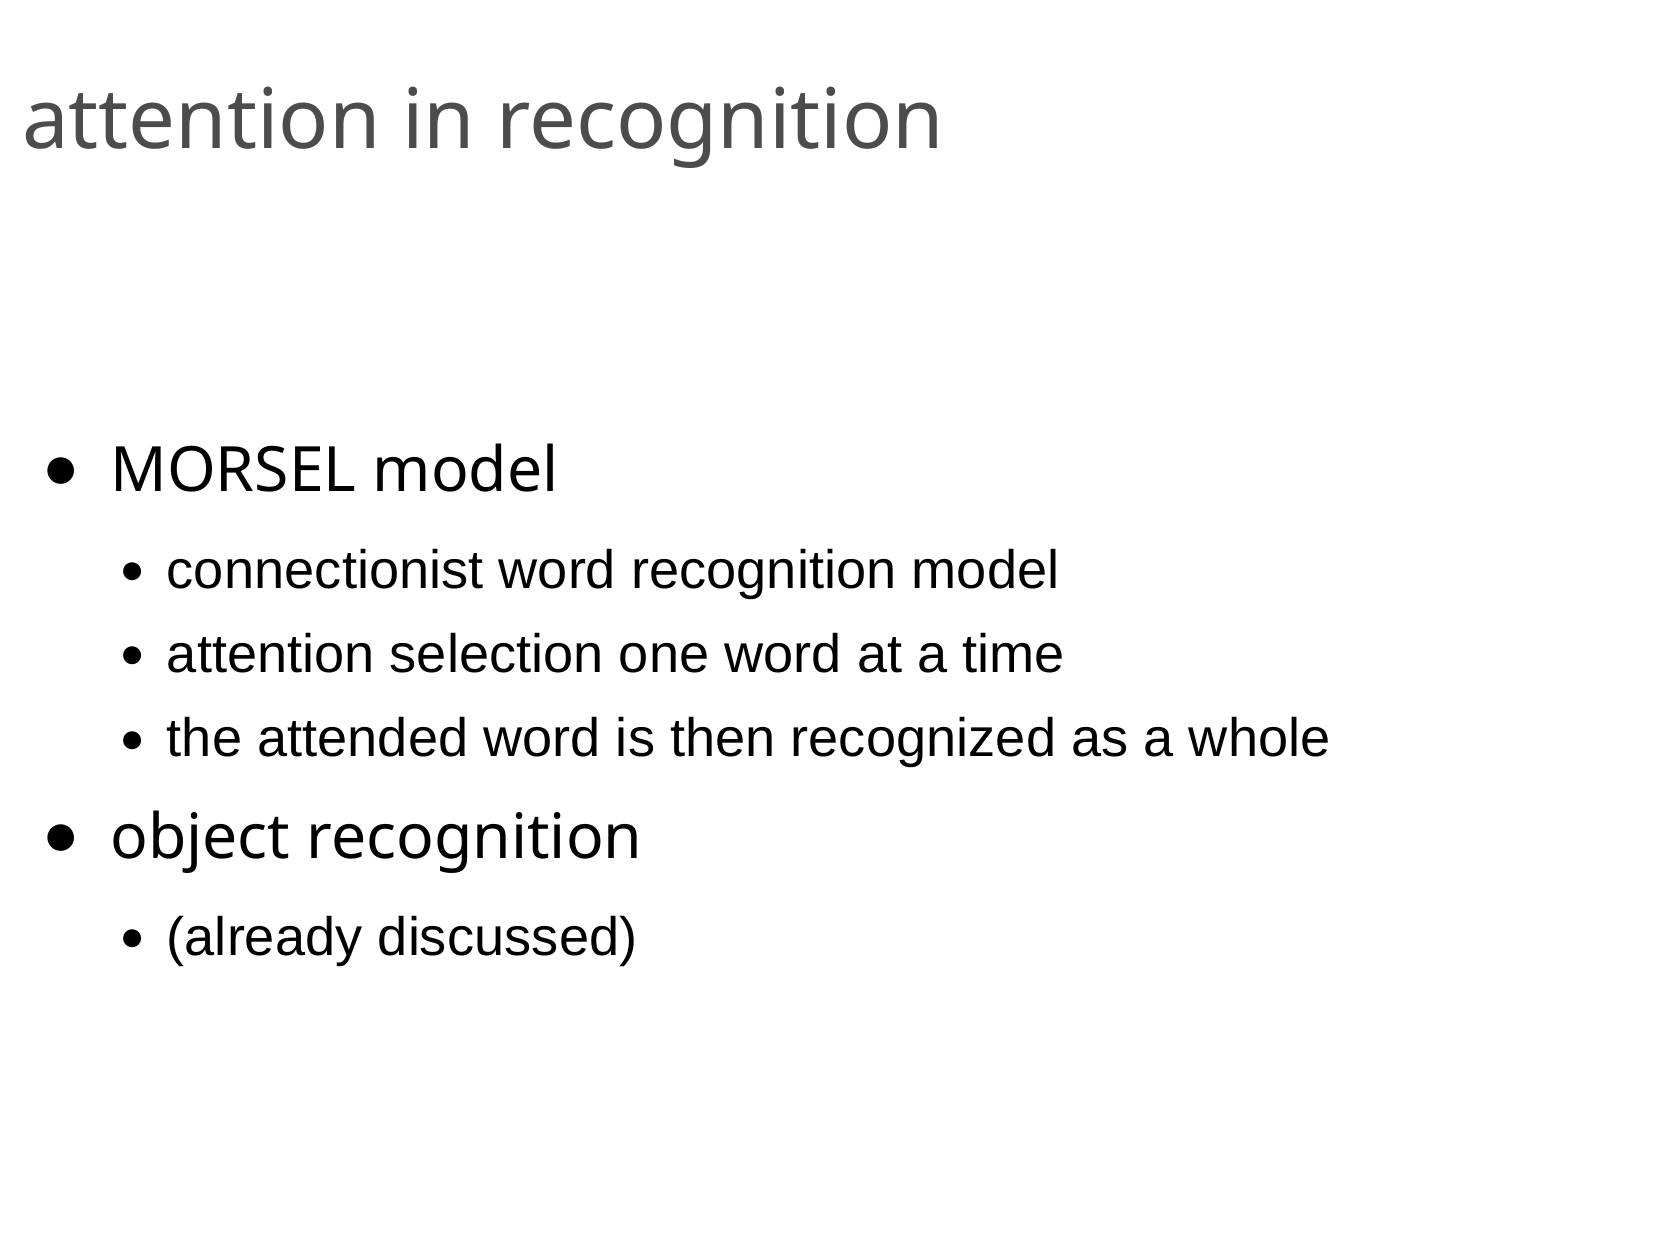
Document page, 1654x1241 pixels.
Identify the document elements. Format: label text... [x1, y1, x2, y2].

title attention in recognition [22, 19, 1654, 213]
list MORSEL model connectionist word recognition model attention selection one word at a time the attended word is then recognized as a whole object recognition (already discussed) [25, 226, 1654, 1166]
